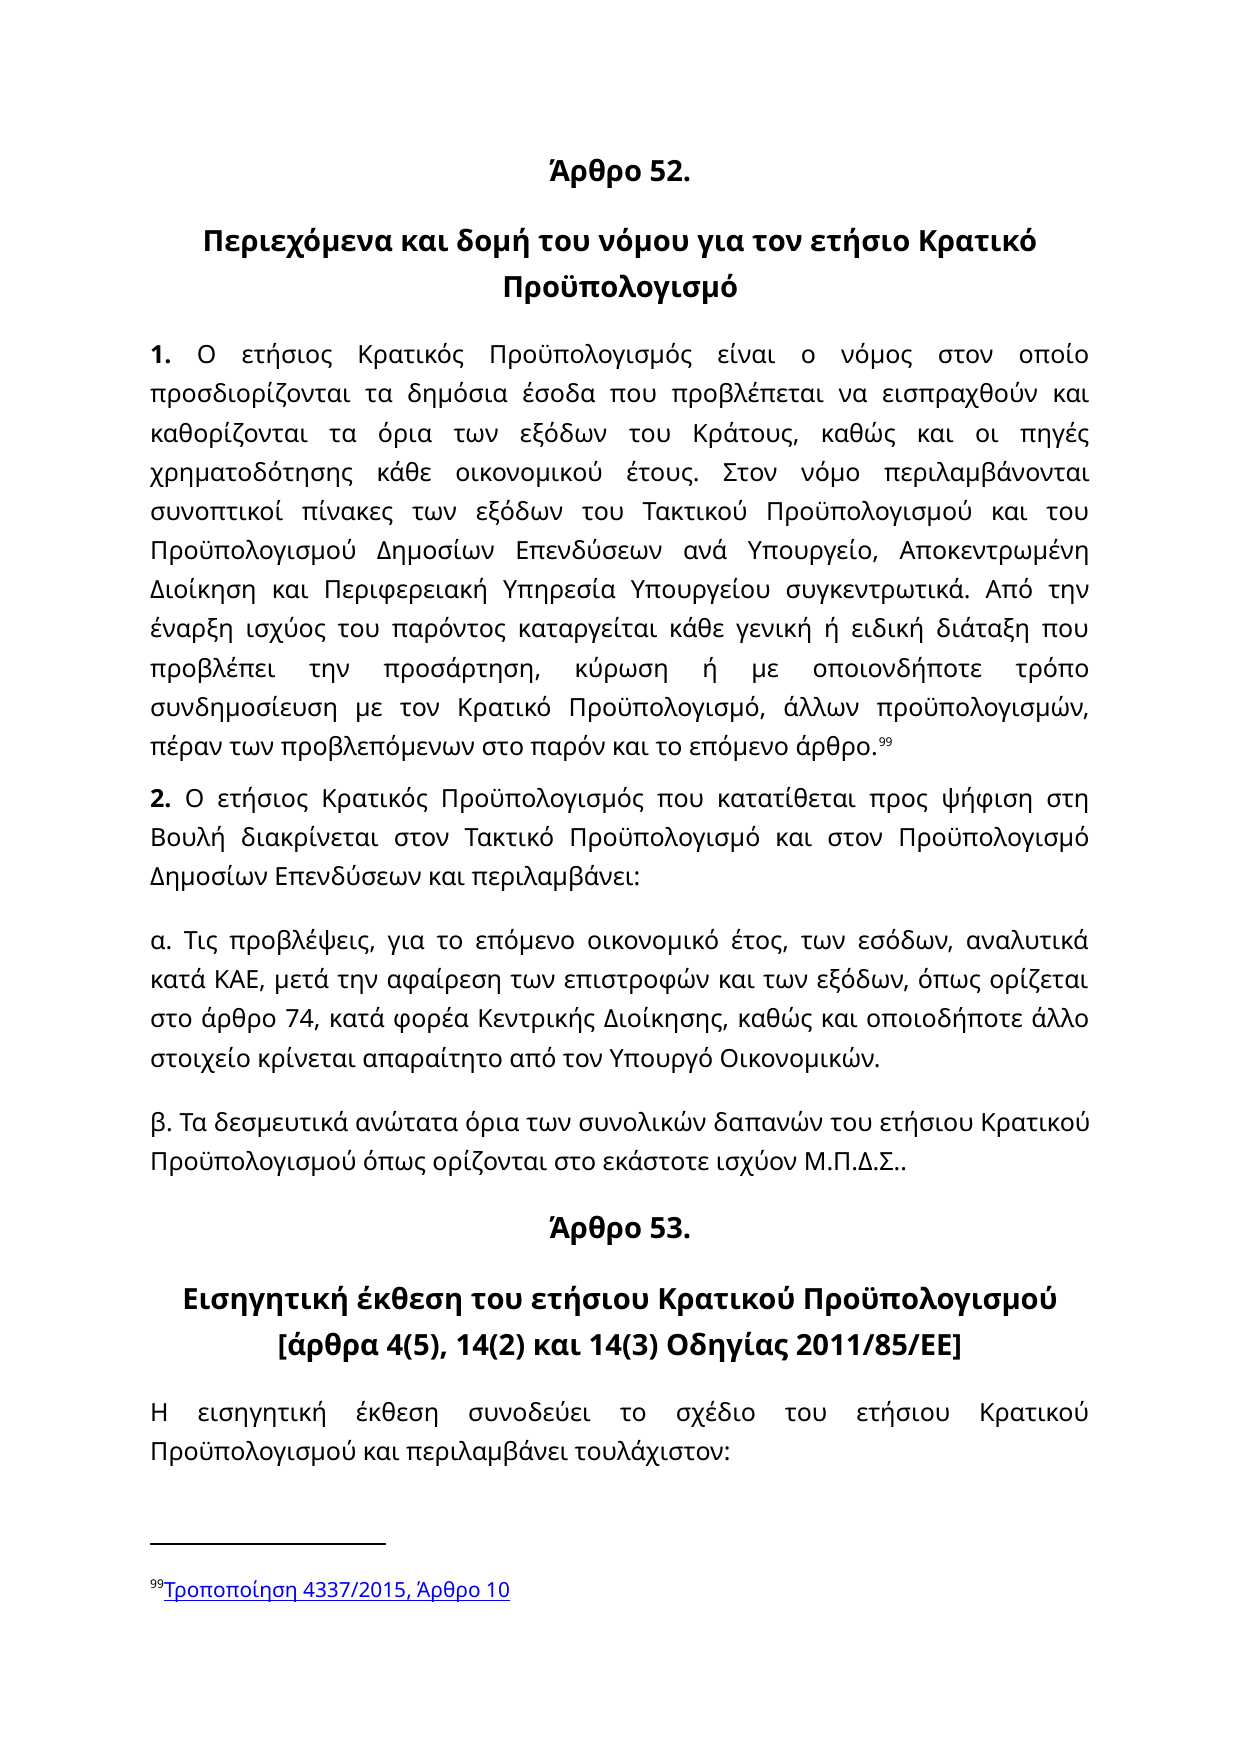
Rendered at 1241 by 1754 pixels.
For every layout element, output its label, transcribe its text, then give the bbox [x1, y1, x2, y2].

text β. Τα δεσμευτικά ανώτατα όρια των συνολικών δα­πανών του ετήσιου Κρατικού Προϋπολογισμού όπως ορίζονται στο εκάστοτε ισχύον Μ.Π.Δ.Σ.. [150, 1104, 1090, 1178]
subtitle Άρθρο 52. [150, 150, 1090, 190]
text Τροποποίηση 4337/2015, Άρθρο 10 [150, 1576, 1090, 1604]
subtitle Εισηγητική έκθεση του ετήσιου Κρατικού Προϋπολογισμού [άρθρα 4(5), 14(2) και 14(3) Οδηγίας 2011/85/ΕΕ] [150, 1278, 1090, 1364]
text α. Τις προβλέψεις, για το επόμενο οικονομικό έτος, των εσόδων, αναλυτικά κατά ΚΑΕ, μετά την αφαίρεση των επιστροφών και των εξόδων, όπως ορίζεται στο άρθρο 74, κατά φορέα Κεντρικής Διοίκησης, καθώς και οποιοδήποτε άλλο στοιχείο κρίνεται απαραίτητο από τον Υπουργό Οικονομικών. [150, 923, 1090, 1074]
text Η εισηγητική έκθεση συνοδεύει το σχέδιο του ετήσιου Κρατικού Προϋπολογισμού και περιλαμβάνει τουλάχιστον: [150, 1394, 1090, 1468]
subtitle Άρθρο 53. [150, 1208, 1090, 1247]
text 2. Ο ετήσιος Κρατικός Προϋπολογισμός που κατατίθεται προς ψήφιση στη Βουλή διακρίνεται στον Τακτικό Προϋπολογισμό και στον Προϋπολογισμό Δημοσίων Επενδύσεων και περιλαμβάνει: [150, 780, 1090, 893]
text 1. Ο ετήσιος Κρατικός Προϋπολογισμός είναι ο νόμος στον οποίο προσδιορίζονται τα δημόσια έσοδα που προβλέπεται να εισπραχθούν και καθορίζονται τα όρια των εξόδων του Κράτους, καθώς και οι πηγές χρηματοδότησης κάθε οικονομικού έτους. Στον νόμο περιλαμβάνονται συνοπτικοί πίνακες των εξόδων του Τακτικού Προϋπολογισμού και του Προϋπολογισμού Δημοσίων Επενδύσεων ανά Υπουργείο, Αποκεντρωμένη Διοίκηση και Περιφερειακή Υπηρεσία Υπουργείου συγκεντρωτικά. Από την έναρξη ισχύος του παρόντος καταργείται κάθε γενική ή ειδική διάταξη που προβλέπει την προσάρτηση, κύρωση ή με οποιονδήποτε τρόπο συνδημοσίευση με τον Κρατικό Προϋπολογισμό, άλλων προϋπολογισμών, πέραν των προβλεπόμενων στο παρόν και το επόμενο άρθρο. [150, 337, 1090, 763]
subtitle Περιεχόμενα και δομή του νόμου για τον ετήσιο Κρατικό Προϋπολογισμό [150, 221, 1090, 306]
